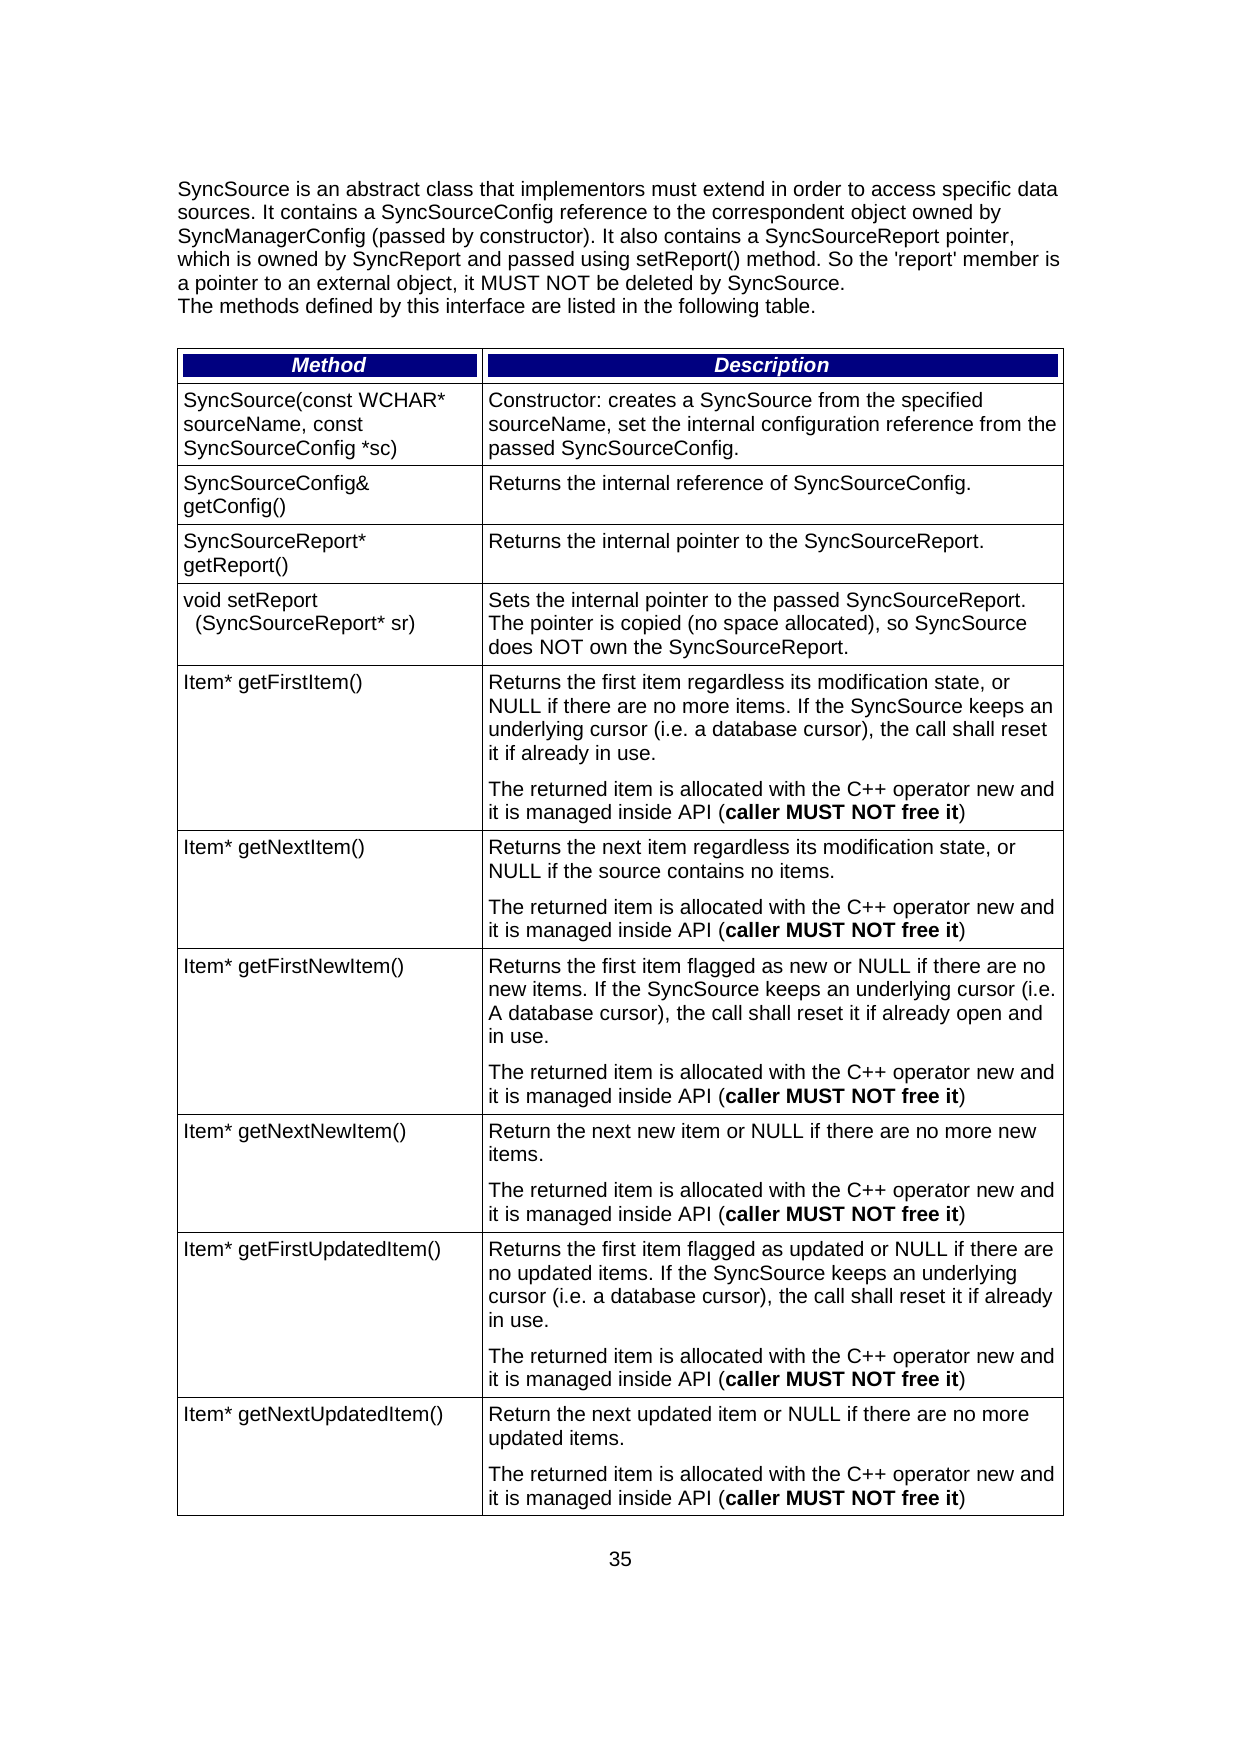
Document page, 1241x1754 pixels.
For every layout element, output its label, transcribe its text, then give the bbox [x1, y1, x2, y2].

text The methods defined by this interface are listed in the following table. [177, 295, 1063, 318]
table_cell Item* getNextItem() [178, 831, 482, 948]
table_cell Sets the internal pointer to the passed SyncSourceReport. The pointer is copied (no space allocated), so SyncSource does NOT own the SyncSourceReport. [483, 584, 1063, 665]
table_cell Returns the internal reference of SyncSourceConfig. [483, 466, 1063, 524]
table_cell Return the next new item or NULL if there are no more new items. The returned item is allocated with the C++ operator new and it is managed inside API (caller MUST NOT free it) [483, 1115, 1063, 1232]
table_cell Item* getFirstItem() [178, 666, 482, 830]
table_cell Item* getNextNewItem() [178, 1115, 482, 1232]
table_cell Item* getFirstNewItem() [178, 949, 482, 1114]
table_cell Returns the first item regardless its modification state, or NULL if there are no more items. If the SyncSource keeps an underlying cursor (i.e. a database cursor), the call shall reset it if already in use. The returned item is allocated with the C++ operator new and it is managed inside API (caller MUST NOT free it) [483, 666, 1063, 830]
table_cell Item* getFirstUpdatedItem() [178, 1233, 482, 1397]
table_cell Return the next updated item or NULL if there are no more updated items. The returned item is allocated with the C++ operator new and it is managed inside API (caller MUST NOT free it) [483, 1398, 1063, 1515]
table_cell Returns the next item regardless its modification state, or NULL if the source contains no items. The returned item is allocated with the C++ operator new and it is managed inside API (caller MUST NOT free it) [483, 831, 1063, 948]
table_cell Returns the first item flagged as new or NULL if there are no new items. If the SyncSource keeps an underlying cursor (i.e. A database cursor), the call shall reset it if already open and in use. The returned item is allocated with the C++ operator new and it is managed inside API (caller MUST NOT free it) [483, 949, 1063, 1114]
table_cell SyncSourceReport* getReport() [178, 525, 482, 583]
table_cell Returns the first item flagged as updated or NULL if there are no updated items. If the SyncSource keeps an underlying cursor (i.e. a database cursor), the call shall reset it if already in use. The returned item is allocated with the C++ operator new and it is managed inside API (caller MUST NOT free it) [483, 1233, 1063, 1397]
table_cell SyncSource(const WCHAR* sourceName, const SyncSourceConfig *sc) [178, 384, 482, 465]
table_cell void setReport (SyncSourceReport* sr) [178, 584, 482, 665]
table_cell SyncSourceConfig& getConfig() [178, 466, 482, 524]
table_cell Returns the internal pointer to the SyncSourceReport. [483, 525, 1063, 583]
table_cell Constructor: creates a SyncSource from the specified sourceName, set the internal configuration reference from the passed SyncSourceConfig. [483, 384, 1063, 465]
table_header Description [483, 349, 1063, 383]
table_header Method [178, 349, 482, 383]
table_cell Item* getNextUpdatedItem() [178, 1398, 482, 1515]
text SyncSource is an abstract class that implementors must extend in order to access specific data sources. It contains a SyncSourceConfig reference to the correspondent object owned by SyncManagerConfig (passed by constructor). It also contains a SyncSourceReport pointer, which is owned by SyncReport and passed using setReport() method. So the 'report' member is a pointer to an external object, it MUST NOT be deleted by SyncSource. [177, 177, 1063, 295]
